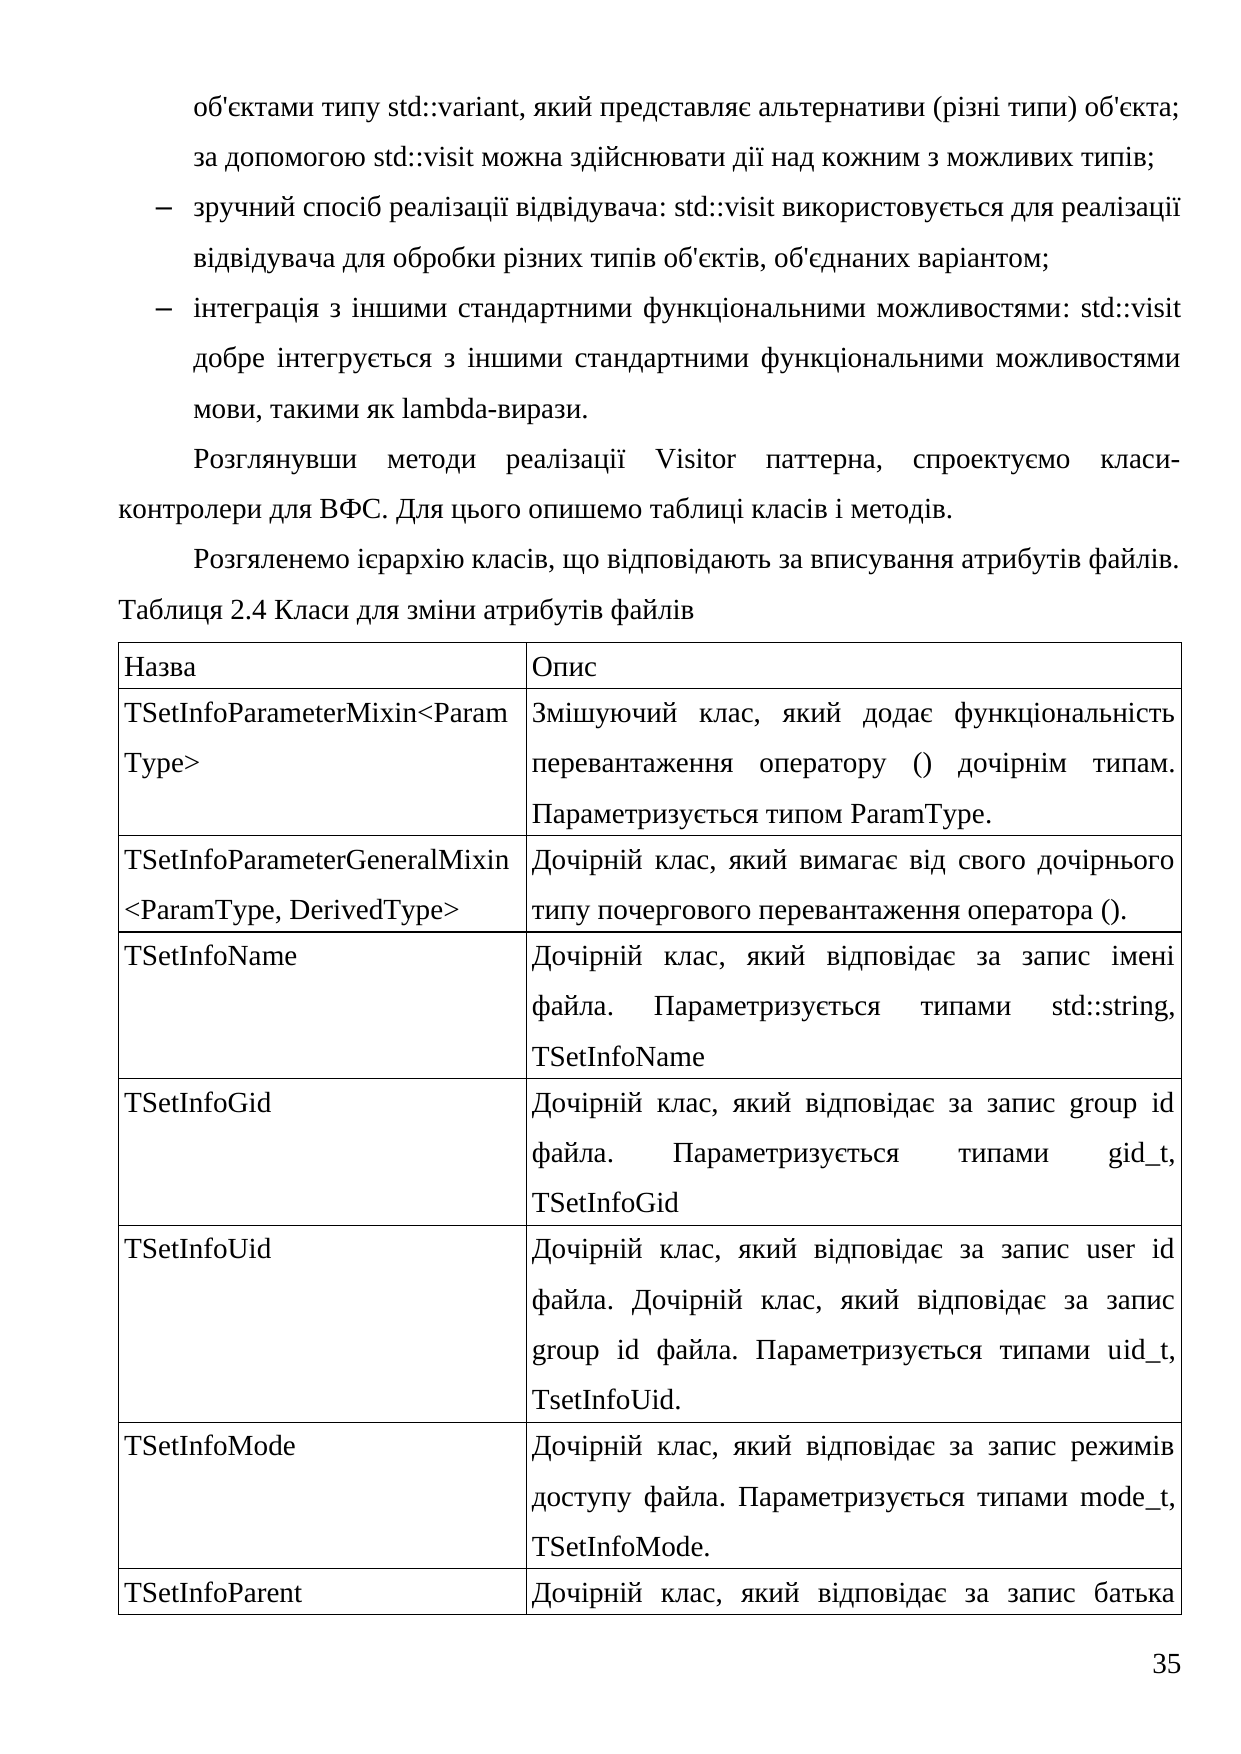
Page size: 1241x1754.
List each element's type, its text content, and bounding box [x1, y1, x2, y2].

table_cell Дочірній клас, який відповідає за запис user id файла. Дочірній клас, який відповідає за запис group id файла. Параметризується типами uid_t, TsetInfoUid. [527, 1226, 1181, 1422]
table_cell Дочірній клас, який відповідає за запис батька [527, 1569, 1181, 1614]
table_cell TSetInfoParameterGeneralMixin<ParamType, DerivedType> [119, 836, 526, 931]
table_cell TSetInfoGid [119, 1079, 526, 1225]
list зручний спосіб реалізації відвідувача: std::visit використовується для реалізації відвідувача для обробки різних типів об'єктів, об'єднаних варіантом; [156, 189, 1181, 273]
list інтеграція з іншими стандартними функціональними можливостями: std::visit добре інтегрується з іншими стандартними функціональними можливостями мови, такими як lambda-вирази. [156, 290, 1181, 424]
list Класи для зміни атрибутів файлів [118, 592, 1181, 626]
table_cell TSetInfoParent [119, 1569, 526, 1614]
table_cell TSetInfoUid [119, 1226, 526, 1422]
table_cell Дочірній клас, який вимагає від свого дочірнього типу почергового перевантаження оператора (). [527, 836, 1181, 931]
table_cell TSetInfoParameterMixin<ParamType> [119, 689, 526, 835]
table_header Назва [119, 643, 526, 688]
text Розглянувши методи реалізації Visitor паттерна, спроектуємо класи-контролери для ВФС. Для цього опишемо таблиці класів і методів. [118, 441, 1181, 525]
table_cell Дочірній клас, який відповідає за запис імені файла. Параметризується типами std::string, TSetInfoName [527, 933, 1181, 1078]
text Розгяленемо ієрархію класів, що відповідають за вписування атрибутів файлів. [118, 542, 1181, 575]
table_header Опис [527, 643, 1181, 688]
table_cell Змішуючий клас, який додає функціональність перевантаження оператору () дочірнім типам. Параметризується типом ParamType. [527, 689, 1181, 835]
table_cell Дочірній клас, який відповідає за запис group id файла. Параметризується типами gid_t, TSetInfoGid [527, 1079, 1181, 1225]
list об'єктами типу std::variant, який представляє альтернативи (різні типи) об'єкта; за допомогою std::visit можна здійснювати дії над кожним з можливих типів; [156, 89, 1181, 172]
table_cell TSetInfoName [119, 933, 526, 1078]
table_cell TSetInfoMode [119, 1423, 526, 1568]
table_cell Дочірній клас, який відповідає за запис режимів доступу файла. Параметризується типами mode_t, TSetInfoMode. [527, 1423, 1181, 1568]
